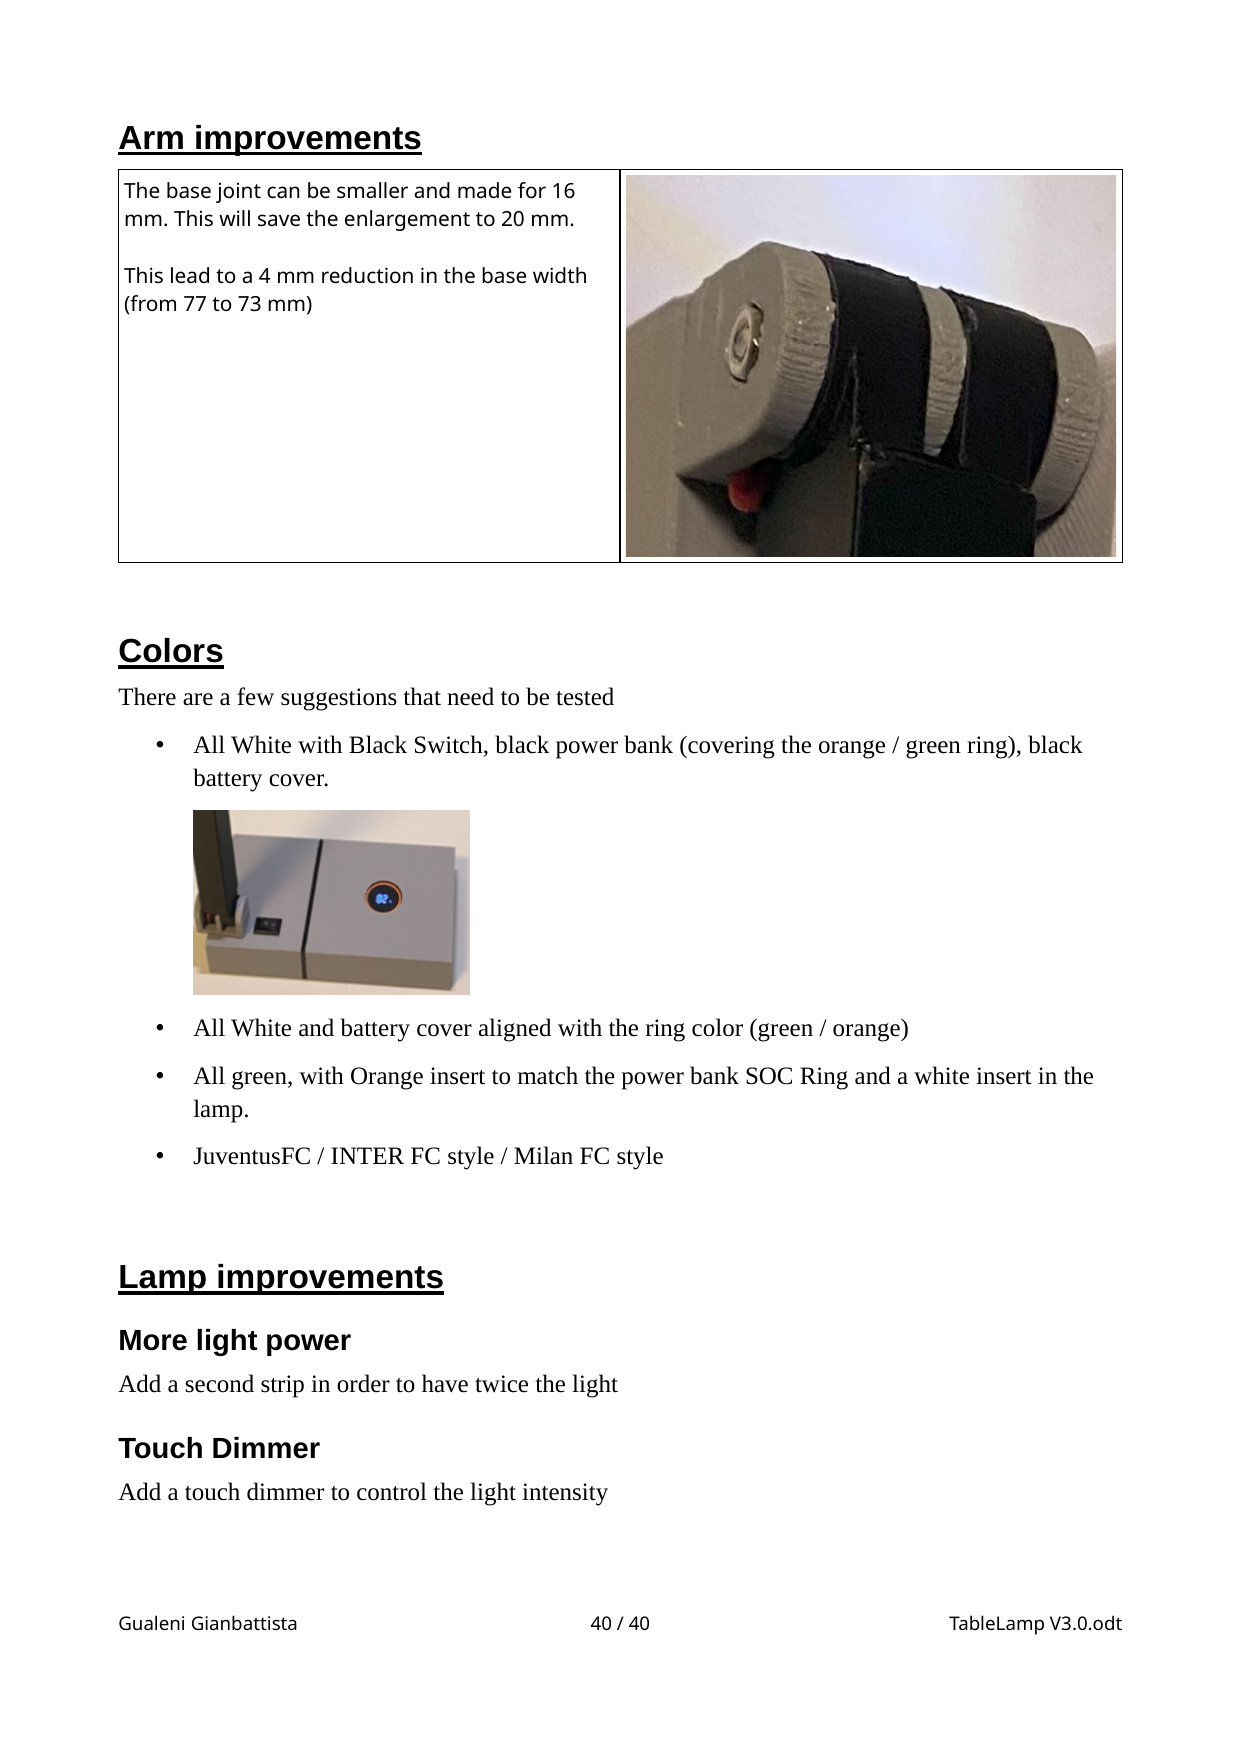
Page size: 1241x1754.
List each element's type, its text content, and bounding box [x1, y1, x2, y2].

picture [625, 175, 1117, 557]
table_header [621, 170, 1122, 562]
text Add a second strip in order to have twice the light [118, 1369, 1122, 1398]
picture [193, 810, 470, 995]
list All White and battery cover aligned with the ring color (green / orange) [156, 1013, 1122, 1042]
subtitle More light power [118, 1323, 1122, 1357]
subtitle Colors [118, 632, 1122, 670]
text There are a few suggestions that need to be tested [118, 682, 1122, 711]
list JuventusFC / INTER FC style / Milan FC style [156, 1141, 1122, 1170]
table_header The base joint can be smaller and made for 16 mm. This will save the enlargement to 20 mm. This lead to a 4 mm reduction in the base width (from 77 to 73 mm) [119, 170, 619, 562]
list All White with Black Switch, black power bank (covering the orange / green ring), black battery cover. [156, 730, 1122, 792]
text Add a touch dimmer to control the light intensity [118, 1477, 1122, 1506]
subtitle Arm improvements [118, 118, 1122, 157]
subtitle Lamp improvements [118, 1257, 1122, 1296]
list All green, with Orange insert to match the power bank SOC Ring and a white insert in the lamp. [156, 1061, 1122, 1123]
subtitle Touch Dimmer [118, 1431, 1122, 1465]
